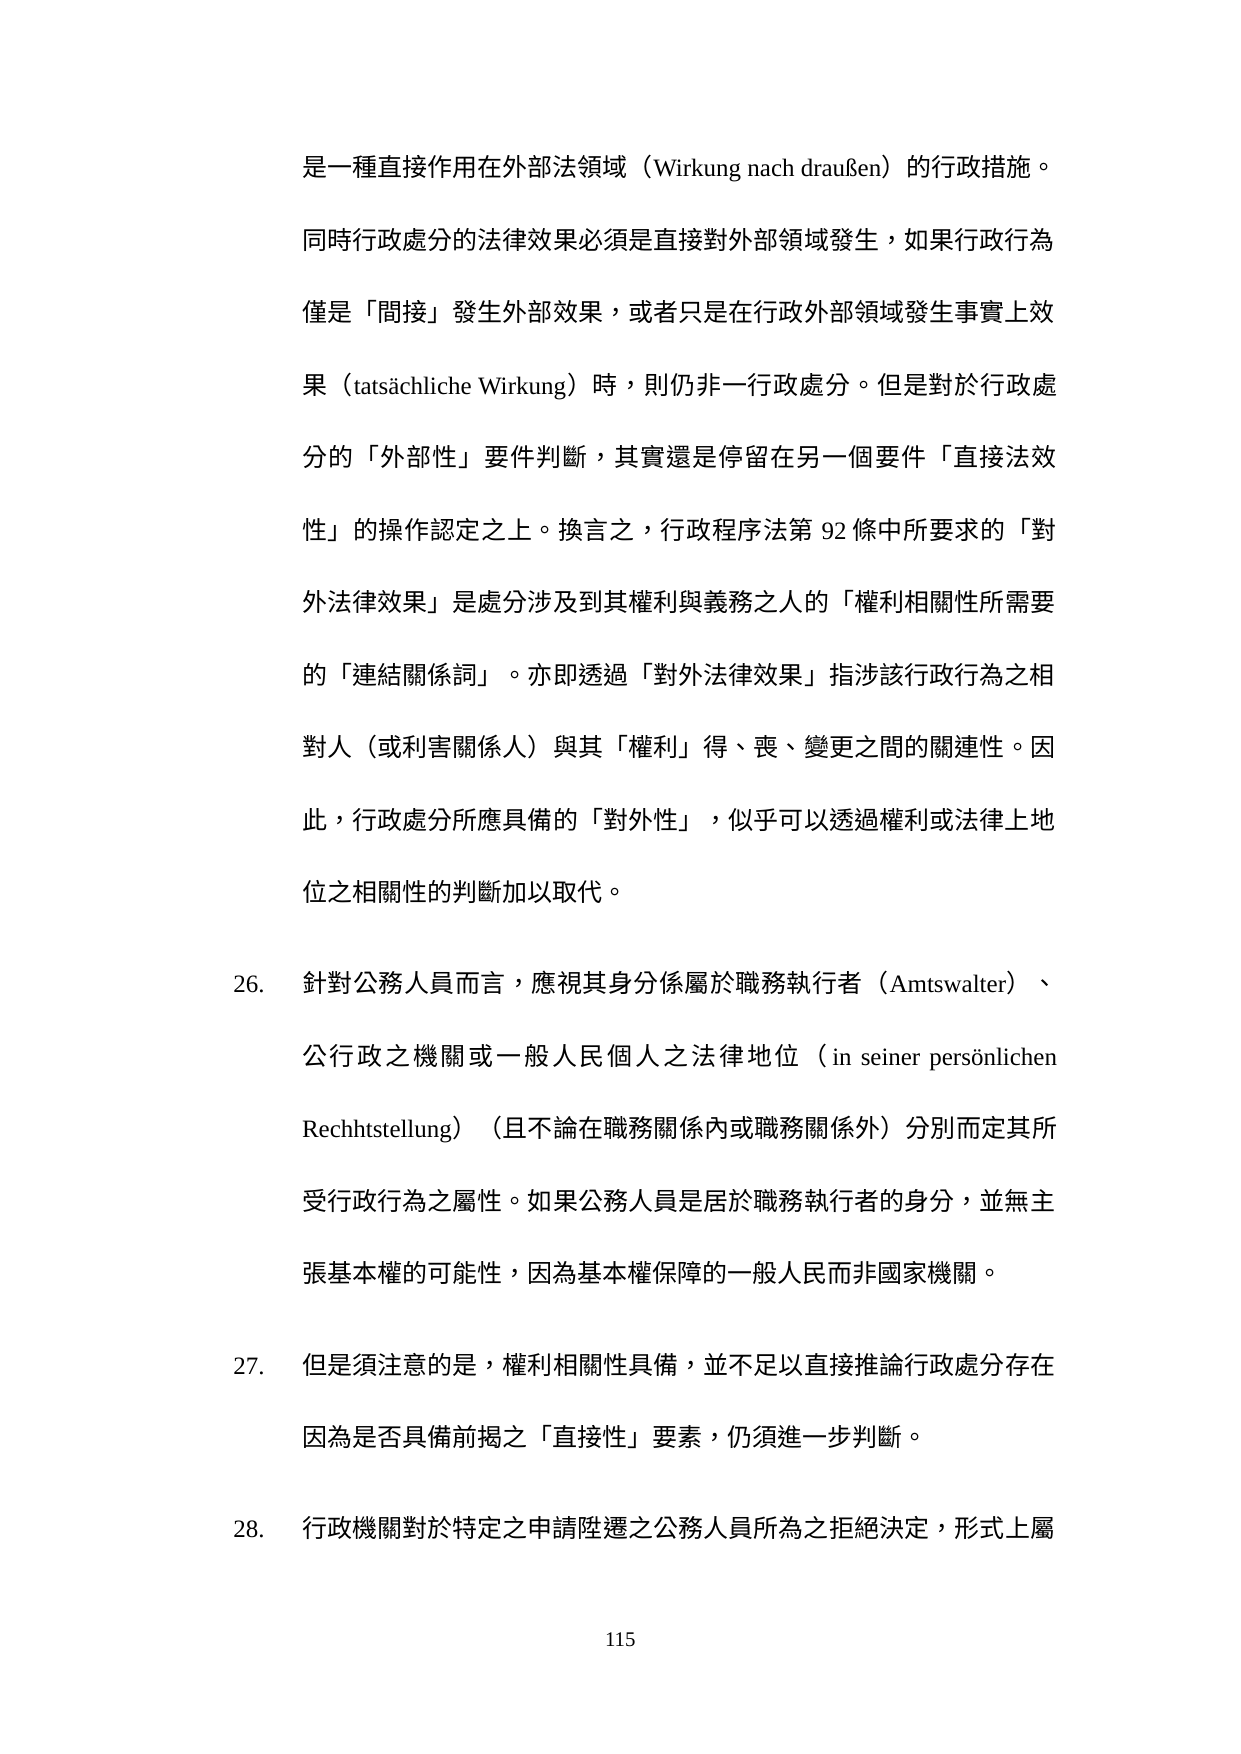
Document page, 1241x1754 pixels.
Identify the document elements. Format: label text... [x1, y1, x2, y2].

list 行政機關對於特定之申請陞遷之公務人員所為之拒絕決定，形式上屬 [233, 1509, 1057, 1545]
list 但是須注意的是，權利相關性具備，並不足以直接推論行政處分存在，因為是否具備前揭之「直接性」要素，仍須進一步判斷。 [233, 1345, 1057, 1454]
list 針對公務人員而言，應視其身分係屬於職務執行者（Amtswalter）、公行政之機關或一般人民個人之法律地位（in seiner persönlichen Rechhtstellung）（且不論在職務關係內或職務關係外）分別而定其所受行政行為之屬性。如果公務人員是居於職務執行者的身分，並無主張基本權的可能性，因為基本權保障的一般人民而非國家機關。 [233, 964, 1057, 1290]
list 是一種直接作用在外部法領域（Wirkung nach draußen）的行政措施。同時行政處分的法律效果必須是直接對外部領域發生，如果行政行為僅是「間接」發生外部效果，或者只是在行政外部領域發生事實上效果（tatsächliche Wirkung）時，則仍非一行政處分。但是對於行政處分的「外部性」要件判斷，其實還是停留在另一個要件「直接法效性」的操作認定之上。換言之，行政程序法第92條中所要求的「對外法律效果」是處分涉及到其權利與義務之人的「權利相關性所需要的「連結關係詞」。亦即透過「對外法律效果」指涉該行政行為之相對人（或利害關係人）與其「權利」得、喪、變更之間的關連性。因此，行政處分所應具備的「對外性」，似乎可以透過權利或法律上地位之相關性的判斷加以取代。 [233, 148, 1057, 909]
